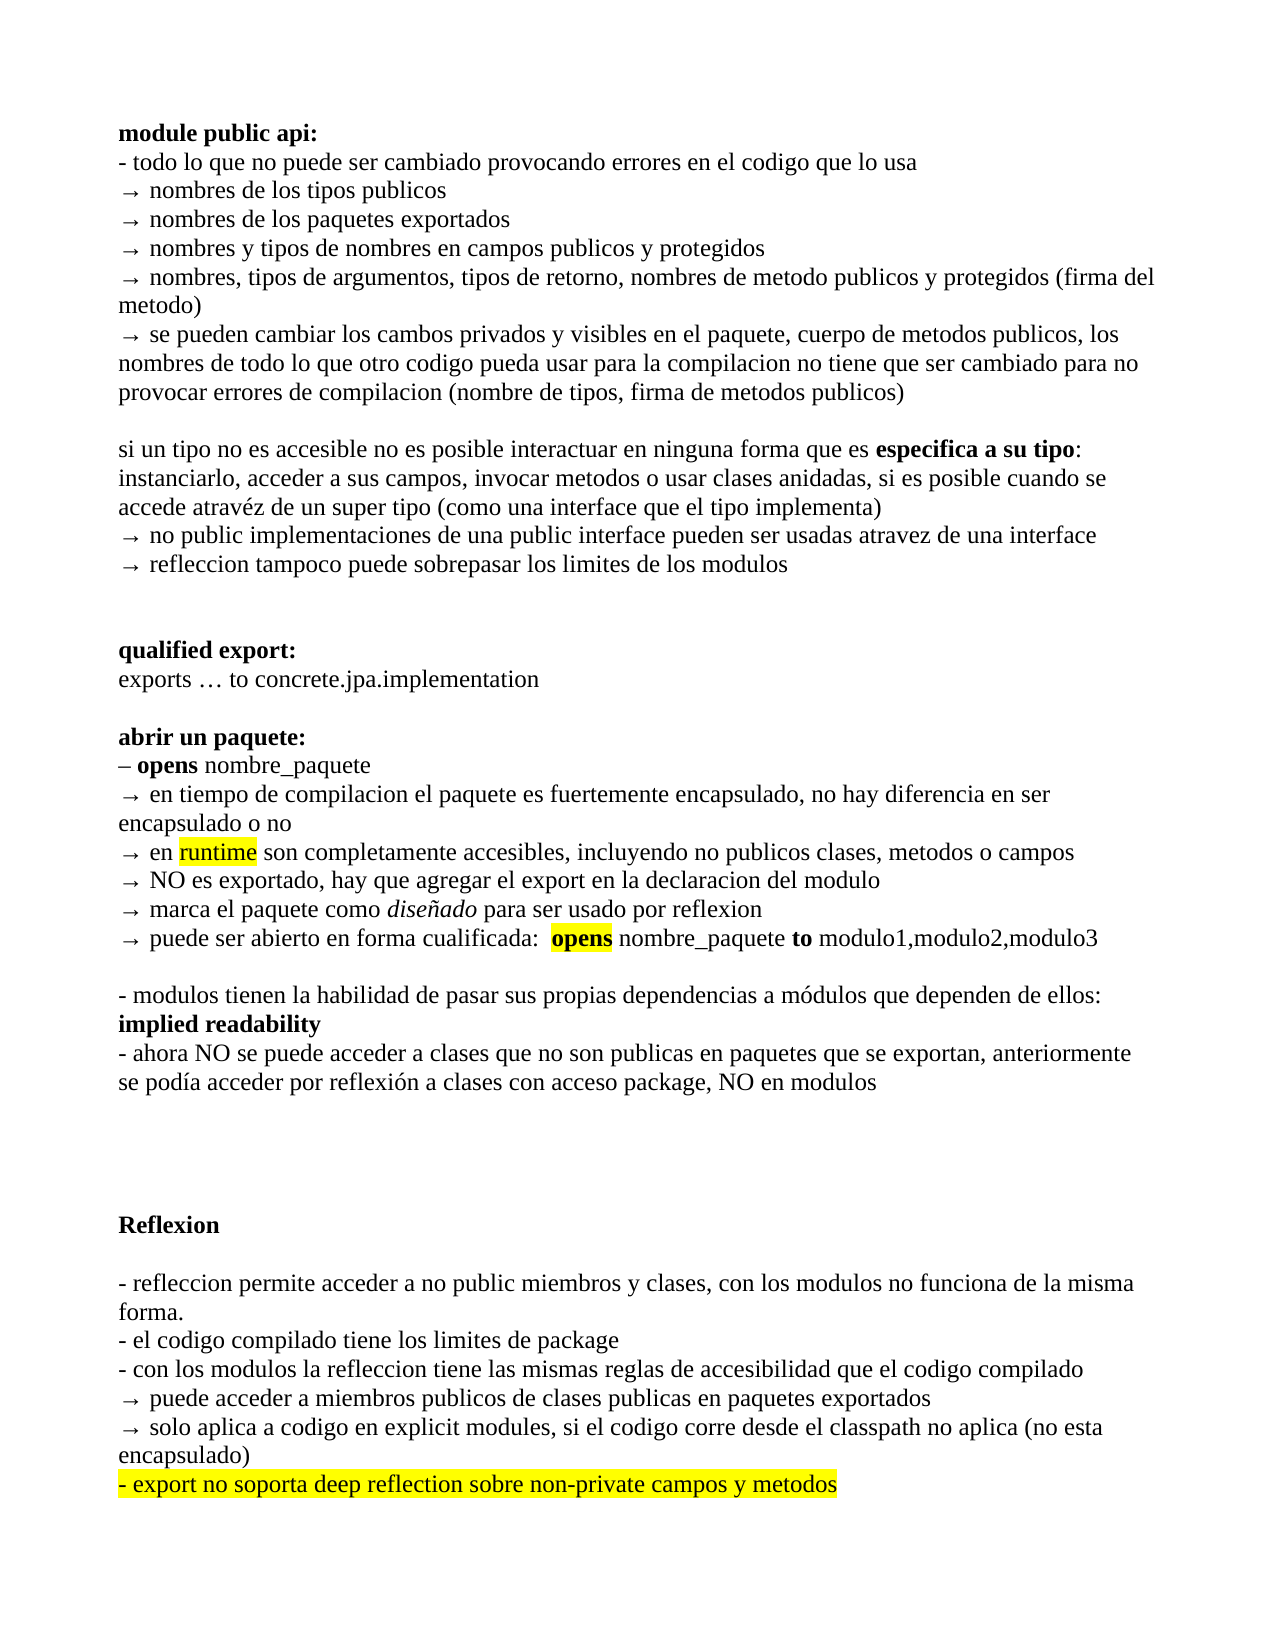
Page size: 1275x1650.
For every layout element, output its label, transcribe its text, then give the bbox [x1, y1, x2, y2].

text exports … to concrete.jpa.implementation [118, 664, 1157, 693]
text → en runtime son completamente accesibles, incluyendo no publicos clases, metodos o campos [118, 837, 1157, 866]
text → nombres de los tipos publicos [118, 176, 1157, 204]
text → nombres de los paquetes exportados [118, 204, 1157, 233]
text → se pueden cambiar los cambos privados y visibles en el paquete, cuerpo de metodos publicos, los nombres de todo lo que otro codigo pueda usar para la compilacion no tiene que ser cambiado para no provocar errores de compilacion (nombre de tipos, firma de metodos publicos) [118, 319, 1157, 406]
text - con los modulos la refleccion tiene las mismas reglas de accesibilidad que el codigo compilado [118, 1354, 1157, 1383]
text - modulos tienen la habilidad de pasar sus propias dependencias a módulos que dependen de ellos: implied readability [118, 981, 1157, 1038]
text → nombres, tipos de argumentos, tipos de retorno, nombres de metodo publicos y protegidos (firma del metodo) [118, 262, 1157, 319]
text - refleccion permite acceder a no public miembros y clases, con los modulos no funciona de la misma forma. [118, 1268, 1157, 1326]
text → solo aplica a codigo en explicit modules, si el codigo corre desde el classpath no aplica (no esta encapsulado) [118, 1412, 1157, 1469]
text - el codigo compilado tiene los limites de package [118, 1326, 1157, 1354]
text → no public implementaciones de una public interface pueden ser usadas atravez de una interface [118, 521, 1157, 549]
text - todo lo que no puede ser cambiado provocando errores en el codigo que lo usa [118, 147, 1157, 176]
text → marca el paquete como diseñado para ser usado por reflexion [118, 894, 1157, 923]
text → puede acceder a miembros publicos de clases publicas en paquetes exportados [118, 1383, 1157, 1412]
text module public api: [118, 118, 1157, 147]
text - export no soporta deep reflection sobre non-private campos y metodos [118, 1469, 1157, 1498]
text abrir un paquete: [118, 722, 1157, 751]
text → refleccion tampoco puede sobrepasar los limites de los modulos [118, 549, 1157, 578]
text si un tipo no es accesible no es posible interactuar en ninguna forma que es especifica a su tipo: instanciarlo, acceder a sus campos, invocar metodos o usar clases anidadas, si es posible cuando se accede atravéz de un super tipo (como una interface que el tipo implementa) [118, 434, 1157, 521]
text Reflexion [118, 1211, 1157, 1239]
text – opens nombre_paquete [118, 751, 1157, 779]
text qualified export: [118, 636, 1157, 664]
text → en tiempo de compilacion el paquete es fuertemente encapsulado, no hay diferencia en ser encapsulado o no [118, 779, 1157, 837]
text → puede ser abierto en forma cualificada: opens nombre_paquete to modulo1,modulo2,modulo3 [118, 923, 1157, 952]
text → nombres y tipos de nombres en campos publicos y protegidos [118, 233, 1157, 262]
text - ahora NO se puede acceder a clases que no son publicas en paquetes que se exportan, anteriormente se podía acceder por reflexión a clases con acceso package, NO en modulos [118, 1038, 1157, 1096]
text → NO es exportado, hay que agregar el export en la declaracion del modulo [118, 866, 1157, 894]
